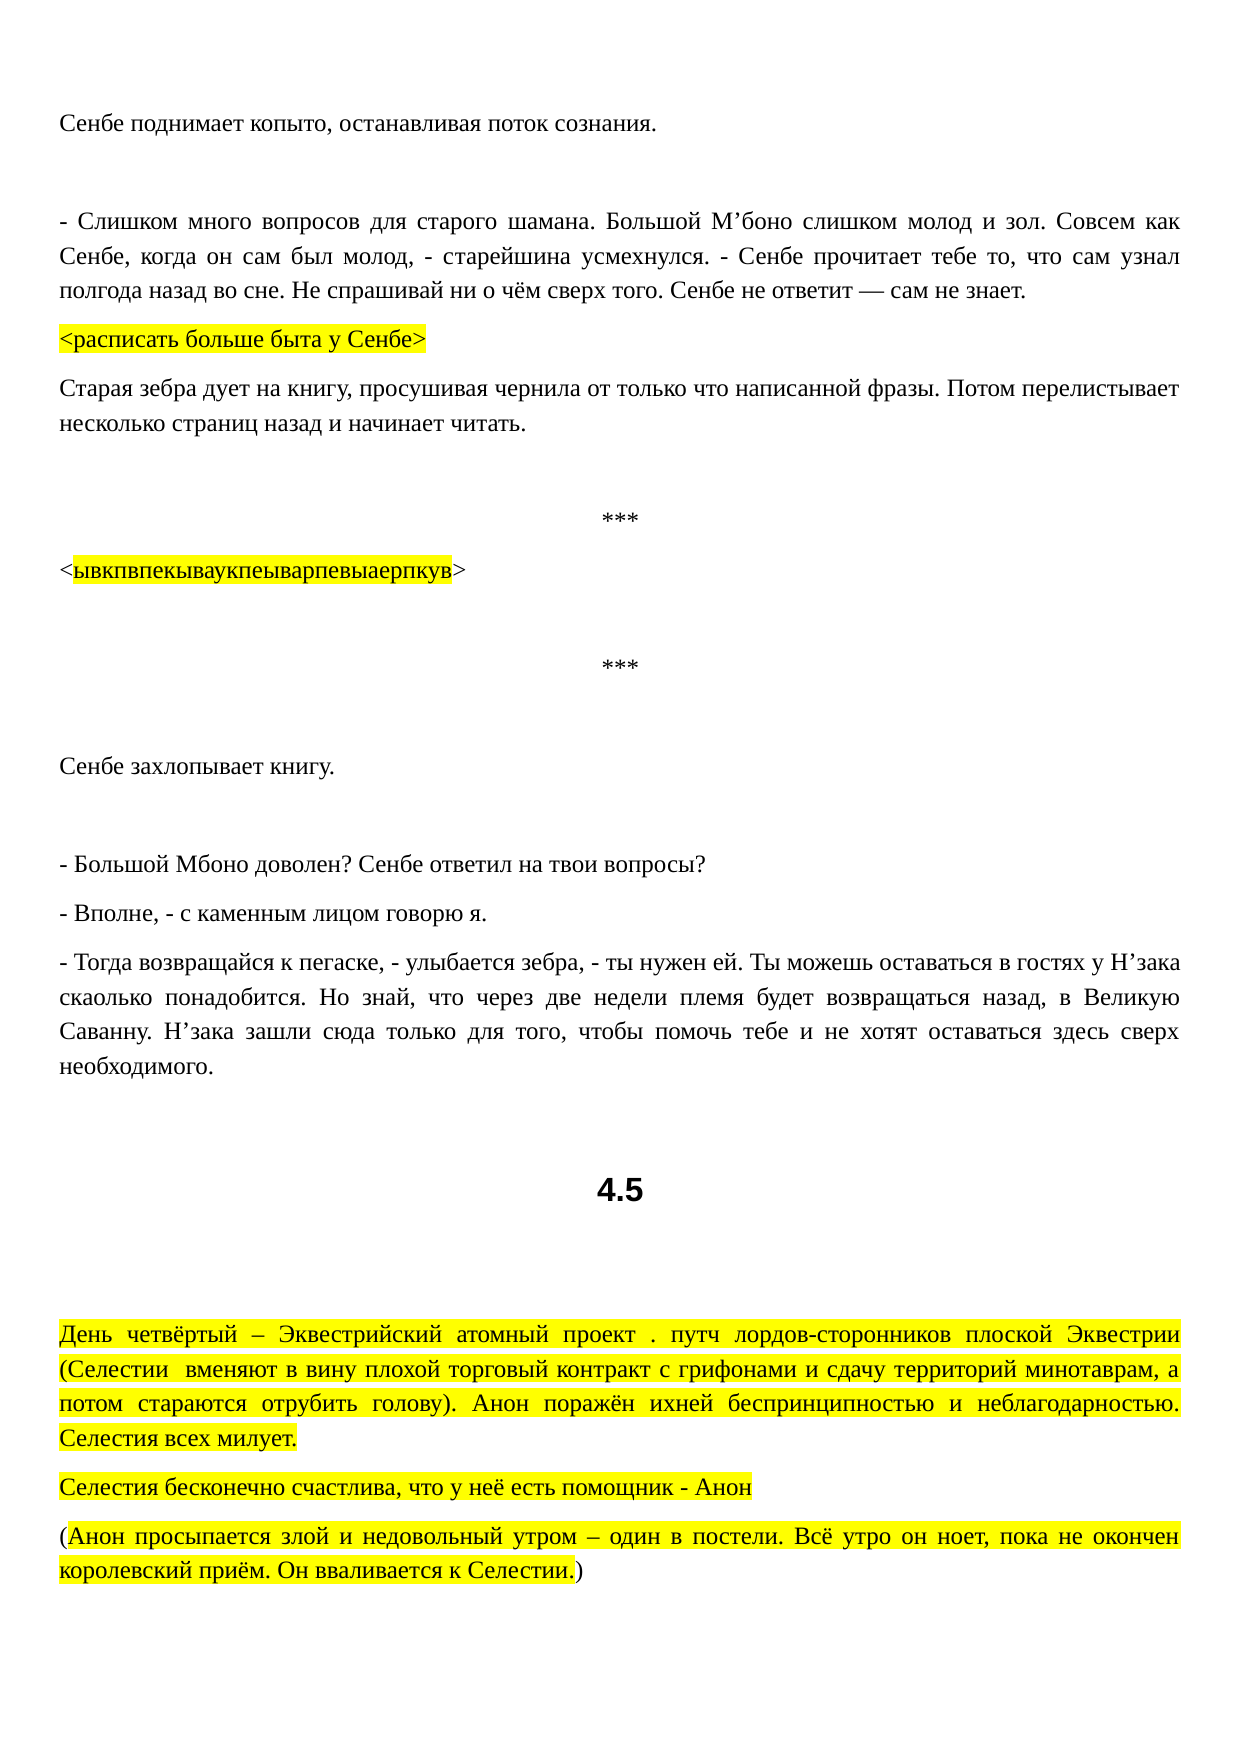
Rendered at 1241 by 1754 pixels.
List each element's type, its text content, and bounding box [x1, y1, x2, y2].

text Старая зебра дует на книгу, просушивая чернила от только что написанной фразы. Потом перелистывает несколько страниц назад и начинает читать. [59, 373, 1181, 437]
text - Слишком много вопросов для старого шамана. Большой М’боно слишком молод и зол. Совсем как Сенбе, когда он сам был молод, - старейшина усмехнулся. - Сенбе прочитает тебе то, что сам узнал полгода назад во сне. Не спрашивай ни о чём сверх того. Сенбе не ответит — сам не знает. [59, 206, 1181, 304]
text День четвёртый – Эквестрийский атомный проект . путч лордов-сторонников плоской Эквестрии (Селестии вменяют в вину плохой торговый контракт с грифонами и сдачу территорий минотаврам, а потом стараются отрубить голову). Анон поражён ихней беспринципностью и неблагодарностью. Селестия всех милует. [59, 1319, 1181, 1451]
text - Вполне, - с каменным лицом говорю я. [59, 898, 1181, 927]
text (Анон просыпается злой и недовольный утром – один в постели. Всё утро он ноет, пока не окончен королевский приём. Он вваливается к Селестии.) [59, 1521, 1181, 1584]
text <расписать больше быта у Сенбе> [59, 324, 1181, 353]
text <ывкпвпекываукпеыварпевыаерпкув> [59, 555, 1181, 584]
text Сенбе поднимает копыто, останавливая поток сознания. [59, 108, 1181, 137]
text Селестия бесконечно счастлива, что у неё есть помощник - Анон [59, 1472, 1181, 1500]
text - Большой Мбоно доволен? Сенбе ответил на твои вопросы? [59, 849, 1181, 878]
text Сенбе захлопывает книгу. [59, 751, 1181, 780]
text *** [59, 653, 1181, 682]
text *** [59, 506, 1181, 535]
subtitle 4.5 [59, 1170, 1181, 1208]
text - Тогда возвращайся к пегаске, - улыбается зебра, - ты нужен ей. Ты можешь оставаться в гостях у Н’зака скаолько понадобится. Но знай, что через две недели племя будет возвращаться назад, в Великую Саванну. Н’зака зашли сюда только для того, чтобы помочь тебе и не хотят оставаться здесь сверх необходимого. [59, 947, 1181, 1080]
